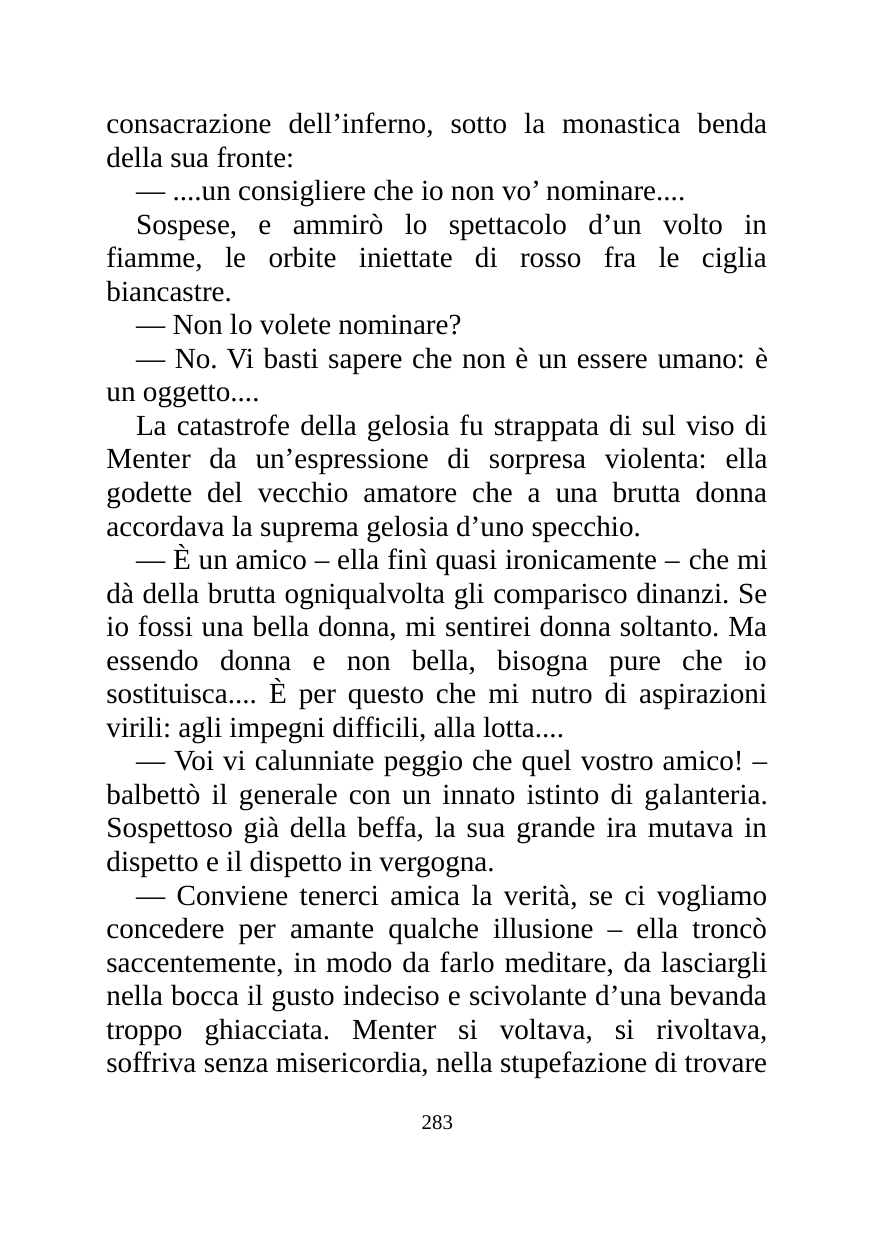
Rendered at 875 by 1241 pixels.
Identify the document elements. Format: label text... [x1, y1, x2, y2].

text — ....un consigliere che io non vo’ nominare.... [106, 173, 768, 207]
text — Conviene tenerci amica la verità, se ci vogliamo concedere per amante qualche illusione – ella troncò saccentemente, in modo da farlo meditare, da lasciargli nella bocca il gusto indeciso e scivolante d’una bevanda troppo ghiacciata. Menter si voltava, si rivoltava, soffriva senza misericordia, nella stupefazione di trovare [106, 878, 768, 1079]
text Sospese, e ammirò lo spettacolo d’un volto in fiamme, le orbite iniettate di rosso fra le ciglia biancastre. [106, 207, 768, 307]
text — No. Vi basti sapere che non è un essere umano: è un oggetto.... [106, 341, 768, 408]
text — Voi vi calunniate peggio che quel vostro amico! – balbettò il generale con un innato istinto di galanteria. Sospettoso già della beffa, la sua grande ira mutava in dispetto e il dispetto in vergogna. [106, 743, 768, 878]
text — Non lo volete nominare? [106, 307, 768, 341]
text consacrazione dell’inferno, sotto la monastica benda della sua fronte: [106, 106, 768, 173]
text — È un amico – ella finì quasi ironicamente – che mi dà della brutta ogniqualvolta gli comparisco dinanzi. Se io fossi una bella donna, mi sentirei donna soltanto. Ma essendo donna e non bella, bisogna pure che io sostituisca.... È per questo che mi nutro di aspirazioni virili: agli impegni difficili, alla lotta.... [106, 542, 768, 743]
text La catastrofe della gelosia fu strappata di sul viso di Menter da un’espressione di sorpresa violenta: ella godette del vecchio amatore che a una brutta donna accordava la suprema gelosia d’uno specchio. [106, 408, 768, 542]
